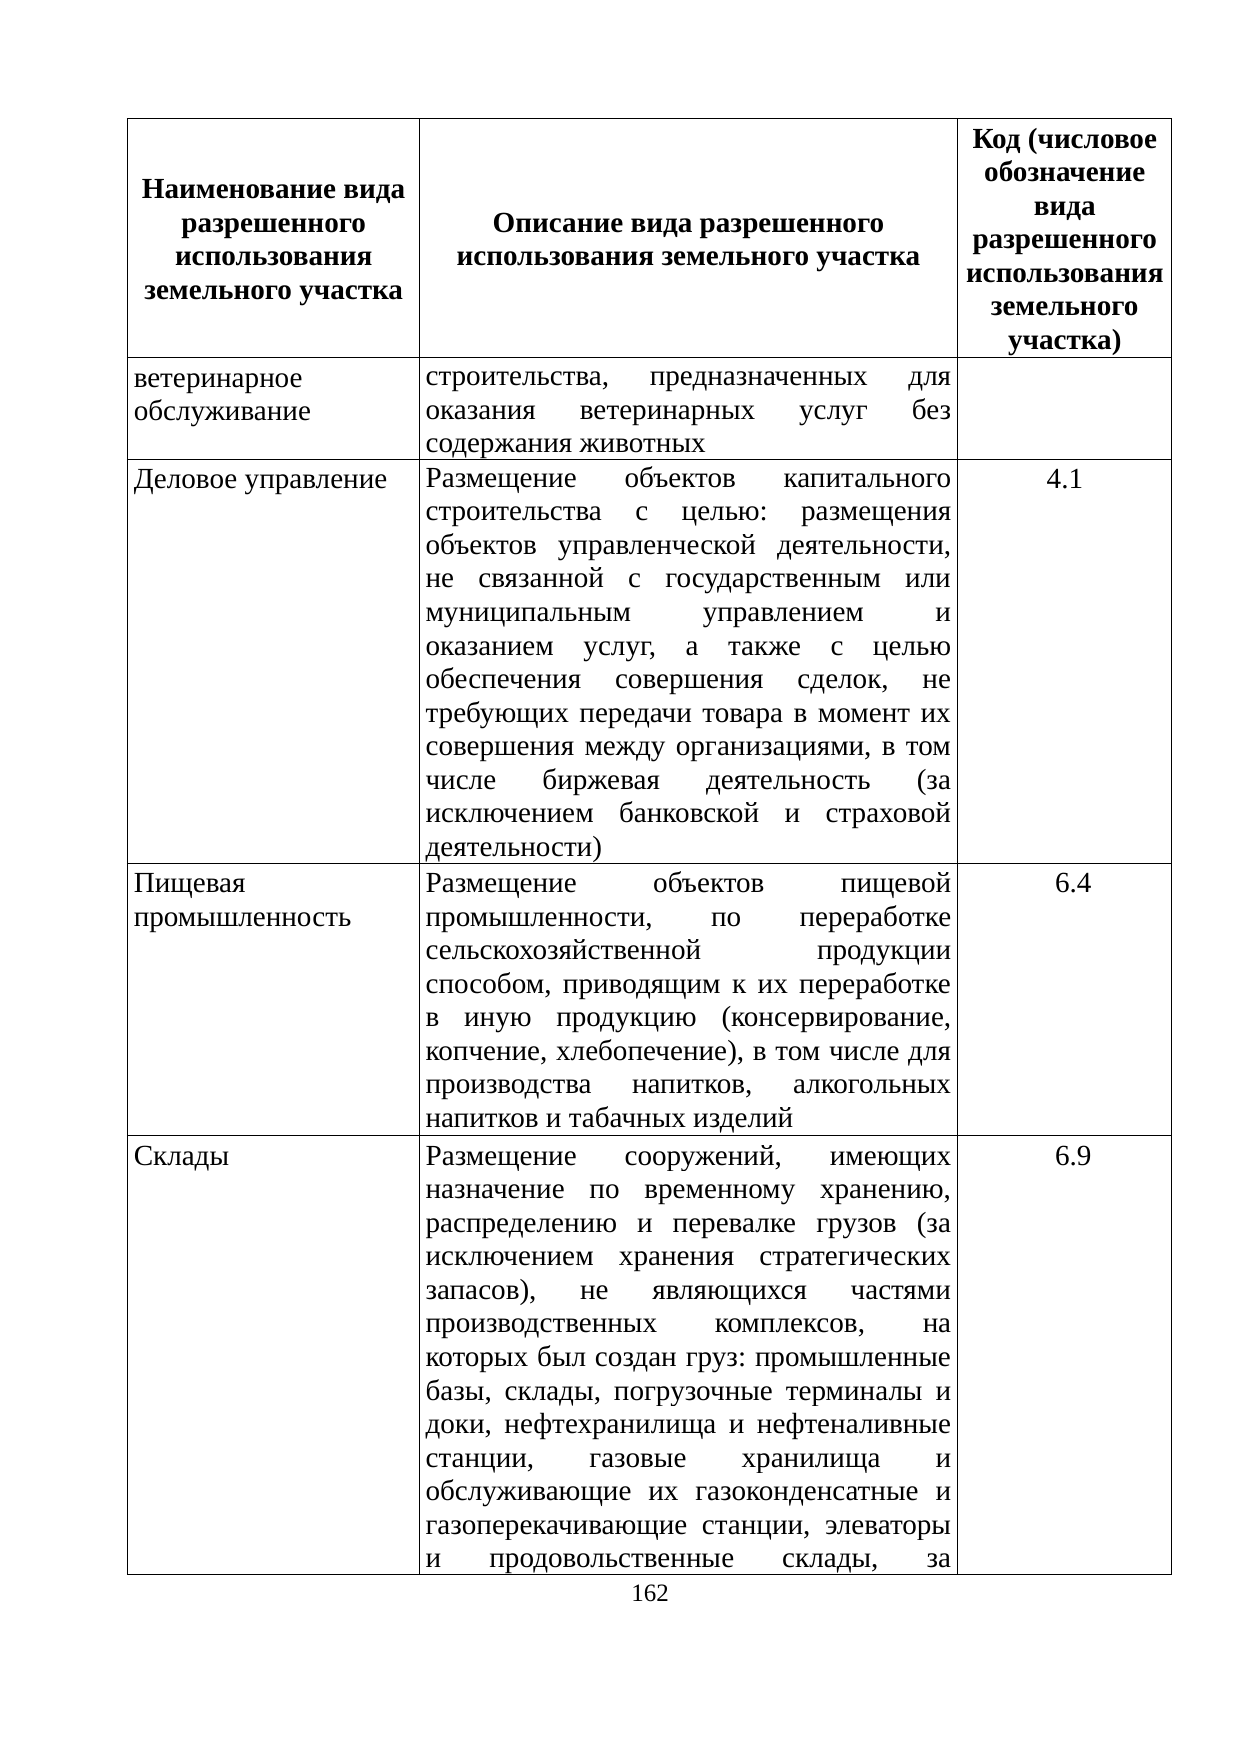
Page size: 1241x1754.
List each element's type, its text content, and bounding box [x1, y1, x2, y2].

table_cell Размещение объектов пищевой промышленности, по переработке сельскохозяйственной продукции способом, приводящим к их переработке в иную продукцию (консервирование, копчение, хлебопечение), в том числе для производства напитков, алкогольных напитков и табачных изделий [420, 864, 957, 1135]
table_cell [958, 358, 1171, 459]
table_header Наименование вида разрешенного использования земельного участка [128, 119, 419, 357]
table_header Описание вида разрешенного использования земельного участка [420, 119, 957, 357]
table_cell Склады [128, 1136, 419, 1574]
table_cell 4.1 [958, 460, 1171, 862]
table_cell Пищевая промышленность [128, 864, 419, 1135]
table_cell 6.4 [958, 864, 1171, 1135]
table_cell 6.9 [958, 1136, 1171, 1574]
table_cell Деловое управление [128, 460, 419, 862]
table_header Код (числовое обозначение вида разрешенного использования земельного участка) [958, 119, 1171, 357]
table_cell ветеринарное обслуживание [128, 358, 419, 459]
table_cell Размещение сооружений, имеющих назначение по временному хранению, распределению и перевалке грузов (за исключением хранения стратегических запасов), не являющихся частями производственных комплексов, на которых был создан груз: промышленные базы, склады, погрузочные терминалы и доки, нефтехранилища и нефтеналивные станции, газовые хранилища и обслуживающие их газоконденсатные и газоперекачивающие станции, элеваторы и продовольственные склады, за [420, 1136, 957, 1574]
table_cell строительства, предназначенных для оказания ветеринарных услуг без содержания животных [420, 358, 957, 459]
table_cell Размещение объектов капитального строительства с целью: размещения объектов управленческой деятельности, не связанной с государственным или муниципальным управлением и оказанием услуг, а также с целью обеспечения совершения сделок, не требующих передачи товара в момент их совершения между организациями, в том числе биржевая деятельность (за исключением банковской и страховой деятельности) [420, 460, 957, 862]
